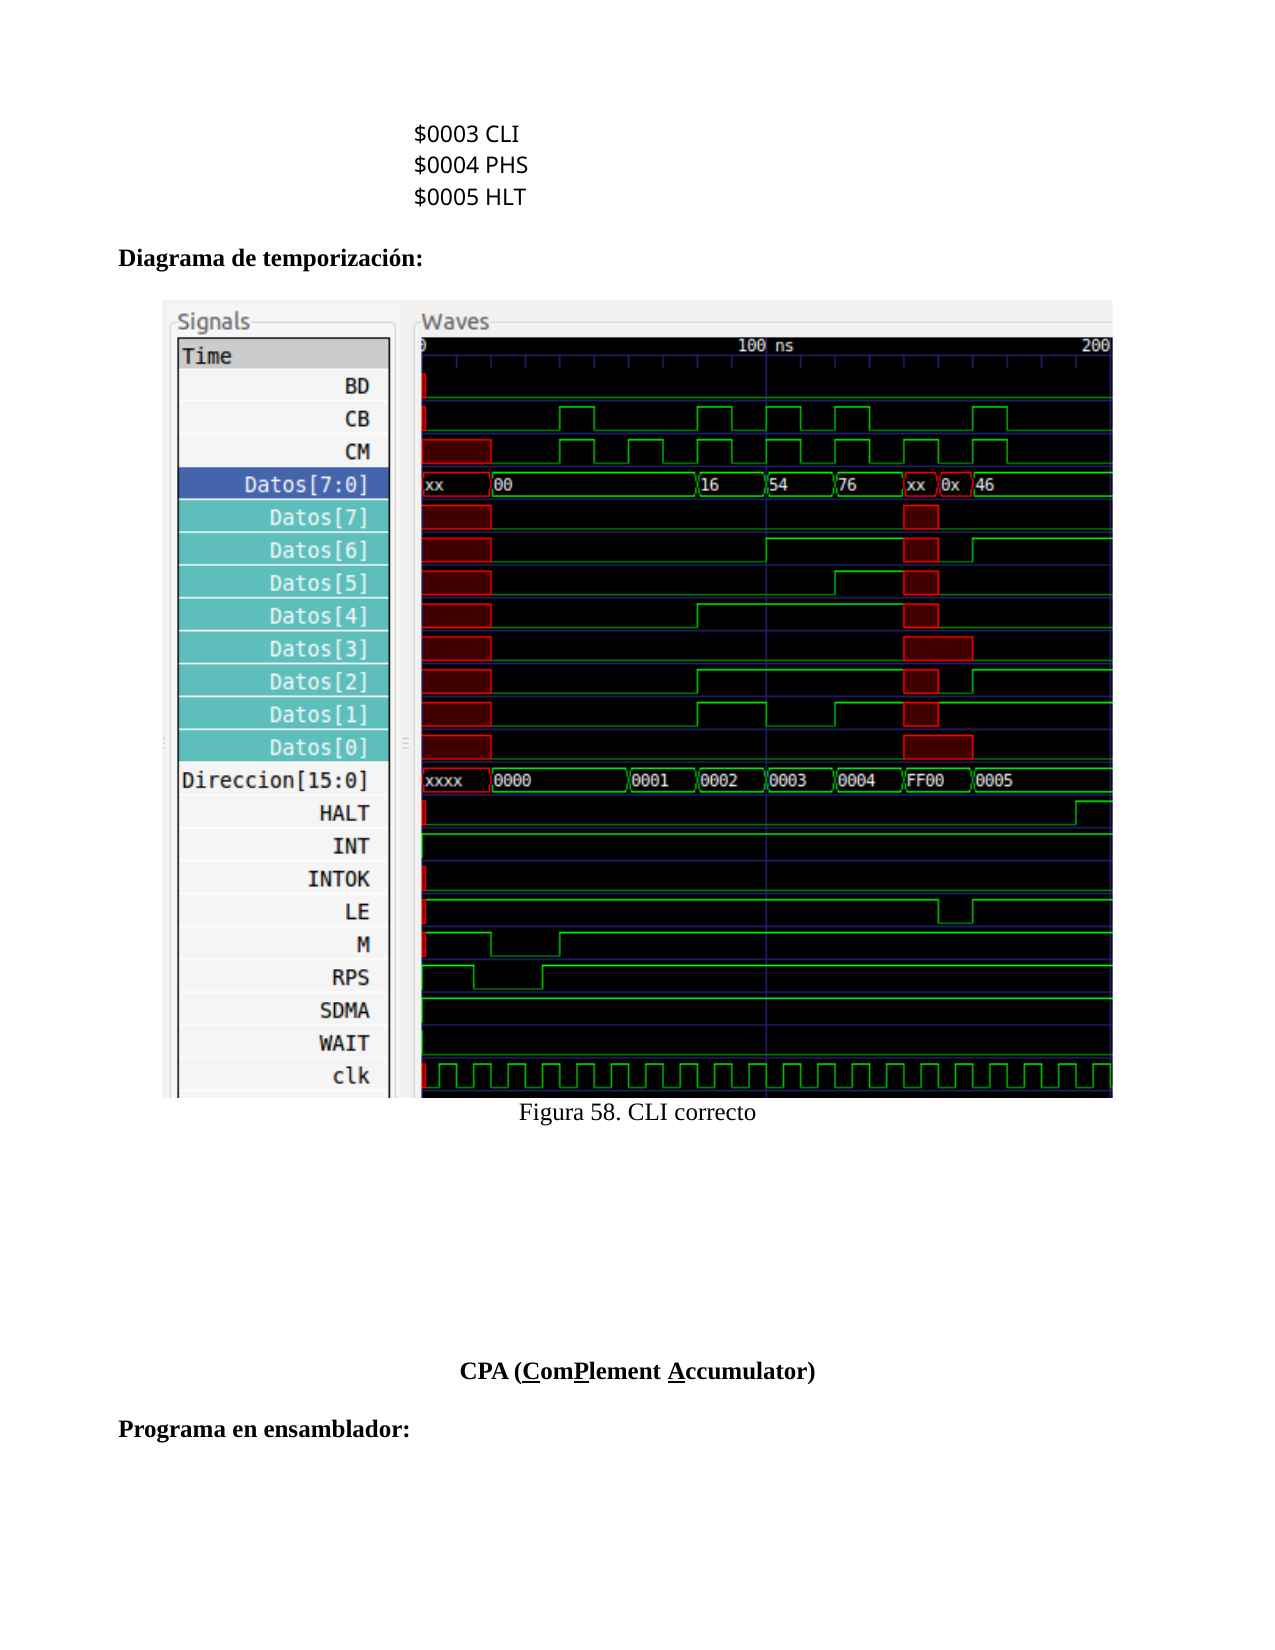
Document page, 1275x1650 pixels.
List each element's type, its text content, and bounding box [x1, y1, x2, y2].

text Figura 58. CLI correcto [118, 1098, 1157, 1126]
text Diagrama de temporización: [118, 243, 1157, 272]
text $0004 PHS [118, 149, 1157, 181]
text $0005 HLT [118, 181, 1157, 212]
text Programa en ensamblador: [118, 1414, 1157, 1442]
text $0003 CLI [118, 118, 1157, 149]
text CPA (ComPlement Accumulator) [118, 1356, 1157, 1385]
picture [162, 300, 1113, 1098]
